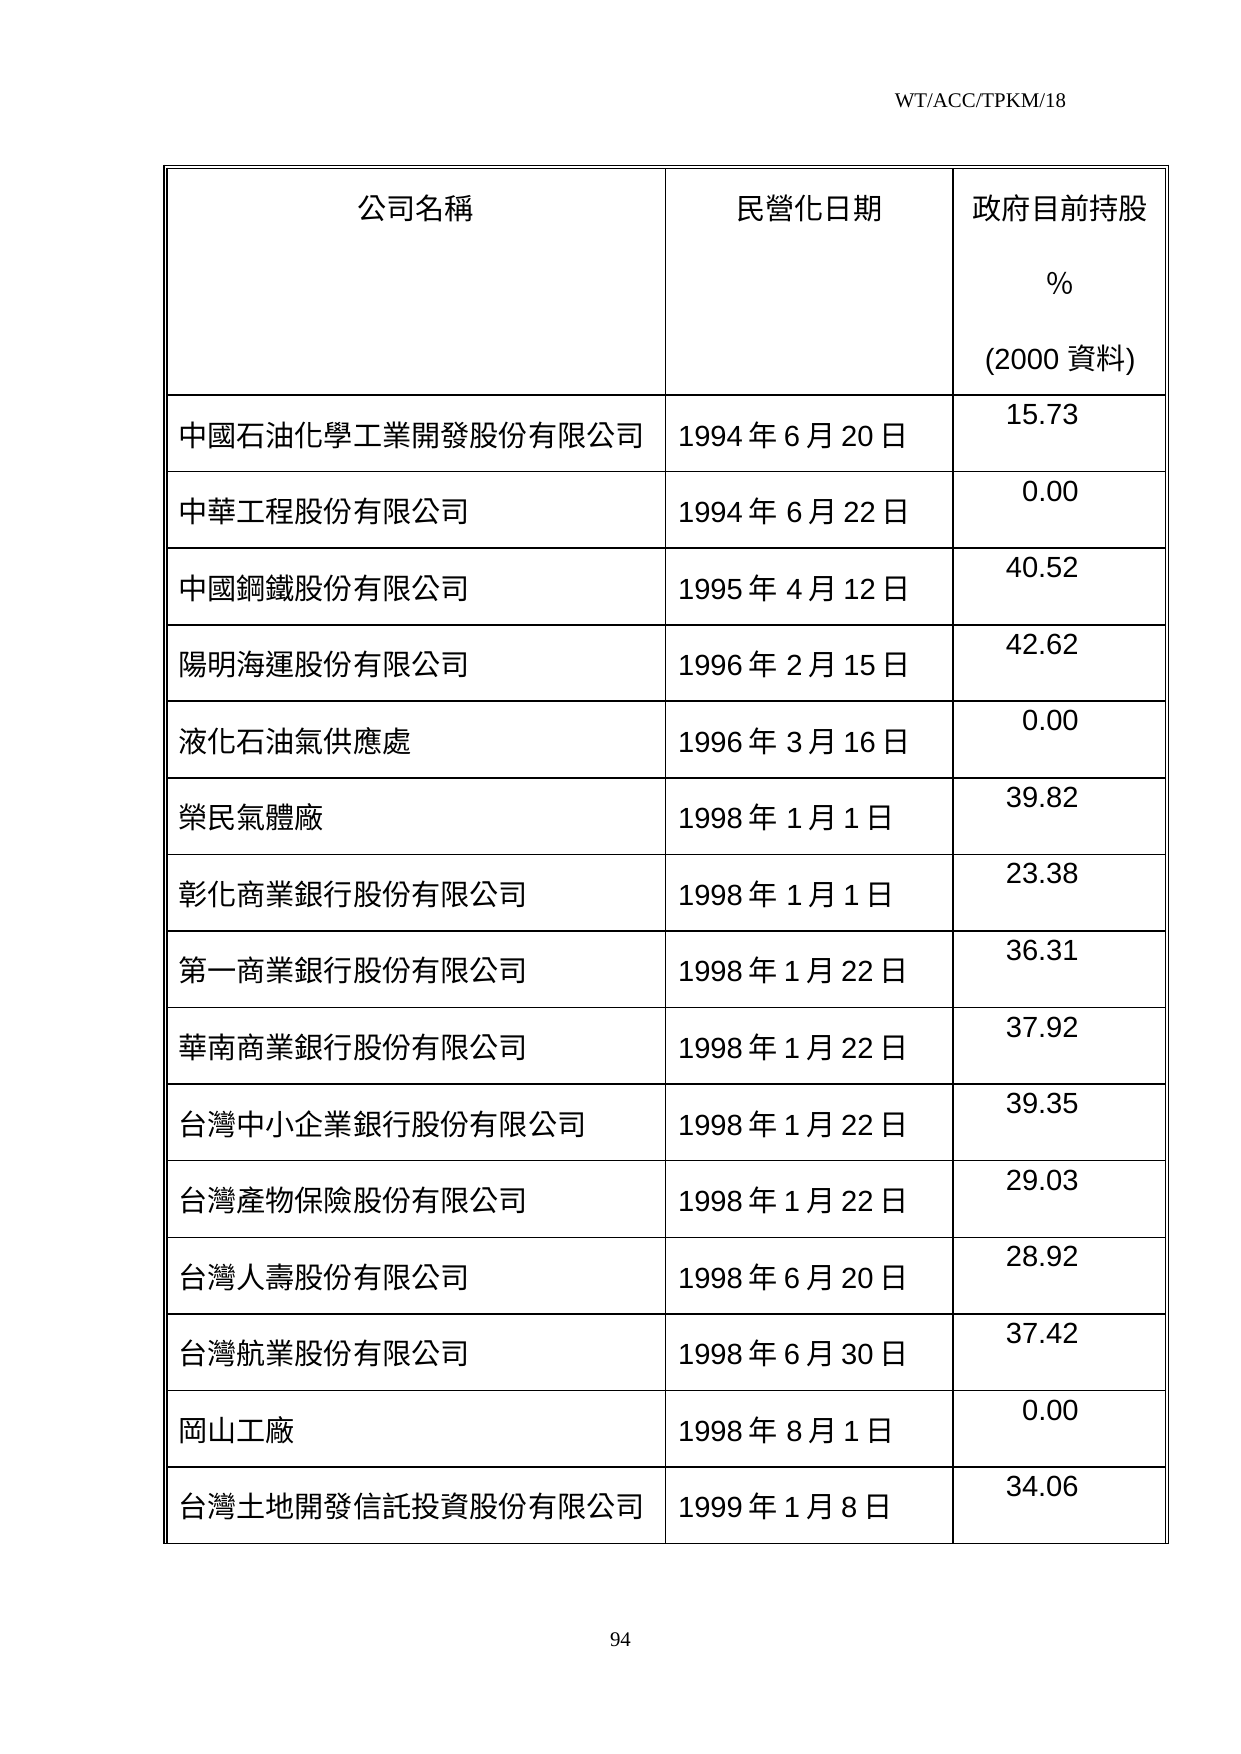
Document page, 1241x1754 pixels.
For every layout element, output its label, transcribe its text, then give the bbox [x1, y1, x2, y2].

table_cell 彰化商業銀行股份有限公司 [168, 855, 665, 930]
table_cell 37.92 [954, 1008, 1165, 1083]
table_cell 台灣土地開發信託投資股份有限公司 [168, 1468, 665, 1543]
table_cell 中國鋼鐵股份有限公司 [168, 549, 665, 624]
table_cell 29.03 [954, 1161, 1165, 1236]
table_cell 華南商業銀行股份有限公司 [168, 1008, 665, 1083]
table_cell 中華工程股份有限公司 [168, 472, 665, 547]
table_cell 1998年 8月1日 [666, 1391, 952, 1466]
table_cell 岡山工廠 [168, 1391, 665, 1466]
table_cell 台灣中小企業銀行股份有限公司 [168, 1085, 665, 1160]
table_cell 39.35 [954, 1085, 1165, 1160]
table_cell 1998年1月22日 [666, 1008, 952, 1083]
table_header 公司名稱 [168, 169, 665, 394]
table_cell 1998年1月22日 [666, 932, 952, 1007]
table_cell 1998年6月20日 [666, 1238, 952, 1313]
table_cell 榮民氣體廠 [168, 779, 665, 853]
table_cell 台灣產物保險股份有限公司 [168, 1161, 665, 1236]
table_cell 39.82 [954, 779, 1165, 853]
table_cell 36.31 [954, 932, 1165, 1007]
table_cell 1994年 6月22日 [666, 472, 952, 547]
table_cell 1998年1月22日 [666, 1085, 952, 1160]
table_cell 台灣航業股份有限公司 [168, 1315, 665, 1389]
table_cell 34.06 [954, 1468, 1165, 1543]
table_cell 1996年 2月15日 [666, 626, 952, 700]
table_cell 台灣人壽股份有限公司 [168, 1238, 665, 1313]
table_cell 37.42 [954, 1315, 1165, 1389]
table_cell 42.62 [954, 626, 1165, 700]
table_cell 中國石油化學工業開發股份有限公司 [168, 396, 665, 471]
table_cell 40.52 [954, 549, 1165, 624]
table_cell 28.92 [954, 1238, 1165, 1313]
table_cell 0.00 [954, 472, 1165, 547]
table_cell 0.00 [954, 1391, 1165, 1466]
table_cell 1996年 3月16日 [666, 702, 952, 777]
table_cell 第一商業銀行股份有限公司 [168, 932, 665, 1007]
table_cell 1994年6月20日 [666, 396, 952, 471]
table_cell 1999年1月8日 [666, 1468, 952, 1543]
table_header 民營化日期 [666, 169, 952, 394]
table_cell 液化石油氣供應處 [168, 702, 665, 777]
table_cell 0.00 [954, 702, 1165, 777]
table_cell 23.38 [954, 855, 1165, 930]
table_header 政府目前持股％ (2000 資料) [954, 169, 1165, 394]
table_cell 陽明海運股份有限公司 [168, 626, 665, 700]
table_cell 1995年 4月12日 [666, 549, 952, 624]
table_cell 15.73 [954, 396, 1165, 471]
table_cell 1998年 1月1日 [666, 779, 952, 853]
table_cell 1998年1月22日 [666, 1161, 952, 1236]
table_cell 1998年 1月1日 [666, 855, 952, 930]
table_cell 1998年6月30日 [666, 1315, 952, 1389]
